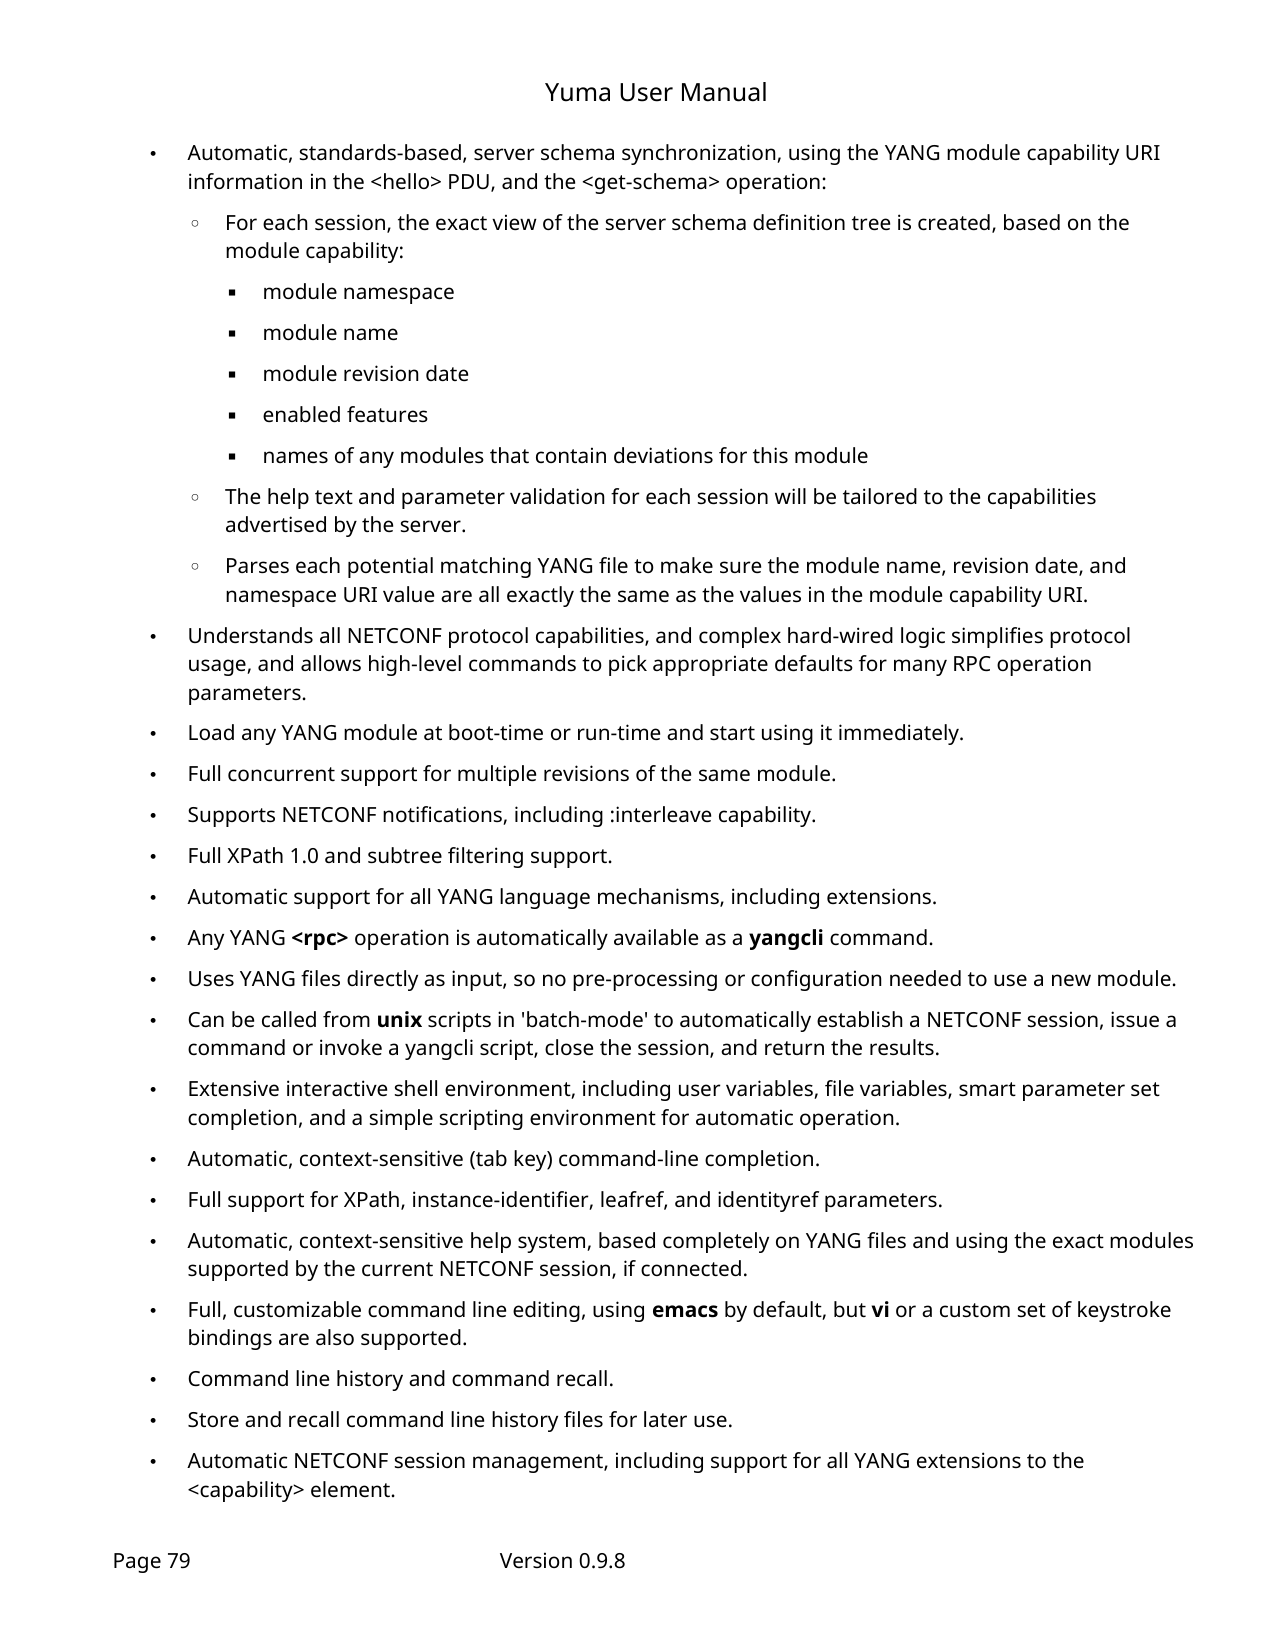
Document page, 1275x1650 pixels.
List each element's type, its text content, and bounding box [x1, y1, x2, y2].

list Command line history and command recall. [150, 1364, 1200, 1393]
list Full concurrent support for multiple revisions of the same module. [150, 759, 1200, 788]
list Supports NETCONF notifications, including :interleave capability. [150, 800, 1200, 829]
list Parses each potential matching YANG file to make sure the module name, revision date, and namespace URI value are all exactly the same as the values in the module capability URI. [187, 551, 1200, 608]
list names of any modules that contain deviations for this module [225, 441, 1200, 469]
list Automatic, standards-based, server schema synchronization, using the YANG module capability URI information in the <hello> PDU, and the <get-schema> operation: [150, 138, 1200, 195]
list Full support for XPath, instance-identifier, leafref, and identityref parameters. [150, 1185, 1200, 1213]
list Uses YANG files directly as input, so no pre-processing or configuration needed to use a new module. [150, 964, 1200, 993]
list Load any YANG module at boot-time or run-time and start using it immediately. [150, 718, 1200, 747]
list Understands all NETCONF protocol capabilities, and complex hard-wired logic simplifies protocol usage, and allows high-level commands to pick appropriate defaults for many RPC operation parameters. [150, 621, 1200, 706]
list module revision date [225, 359, 1200, 388]
list For each session, the exact view of the server schema definition tree is created, based on the module capability: [187, 208, 1200, 265]
list module namespace [225, 277, 1200, 306]
list Automatic support for all YANG language mechanisms, including extensions. [150, 882, 1200, 911]
list The help text and parameter validation for each session will be tailored to the capabilities advertised by the server. [187, 482, 1200, 539]
list Store and recall command line history files for later use. [150, 1405, 1200, 1434]
list Full XPath 1.0 and subtree filtering support. [150, 841, 1200, 870]
list Can be called from unix scripts in 'batch-mode' to automatically establish a NETCONF session, issue a command or invoke a yangcli script, close the session, and return the results. [150, 1005, 1200, 1062]
list Extensive interactive shell environment, including user variables, file variables, smart parameter set completion, and a simple scripting environment for automatic operation. [150, 1074, 1200, 1131]
list Automatic NETCONF session management, including support for all YANG extensions to the <capability> element. [150, 1446, 1200, 1503]
list Full, customizable command line editing, using emacs by default, but vi or a custom set of keystroke bindings are also supported. [150, 1295, 1200, 1352]
list Automatic, context-sensitive help system, based completely on YANG files and using the exact modules supported by the current NETCONF session, if connected. [150, 1226, 1200, 1283]
list Any YANG <rpc> operation is automatically available as a yangcli command. [150, 923, 1200, 952]
list Automatic, context-sensitive (tab key) command-line completion. [150, 1144, 1200, 1172]
list module name [225, 318, 1200, 347]
list enabled features [225, 400, 1200, 428]
